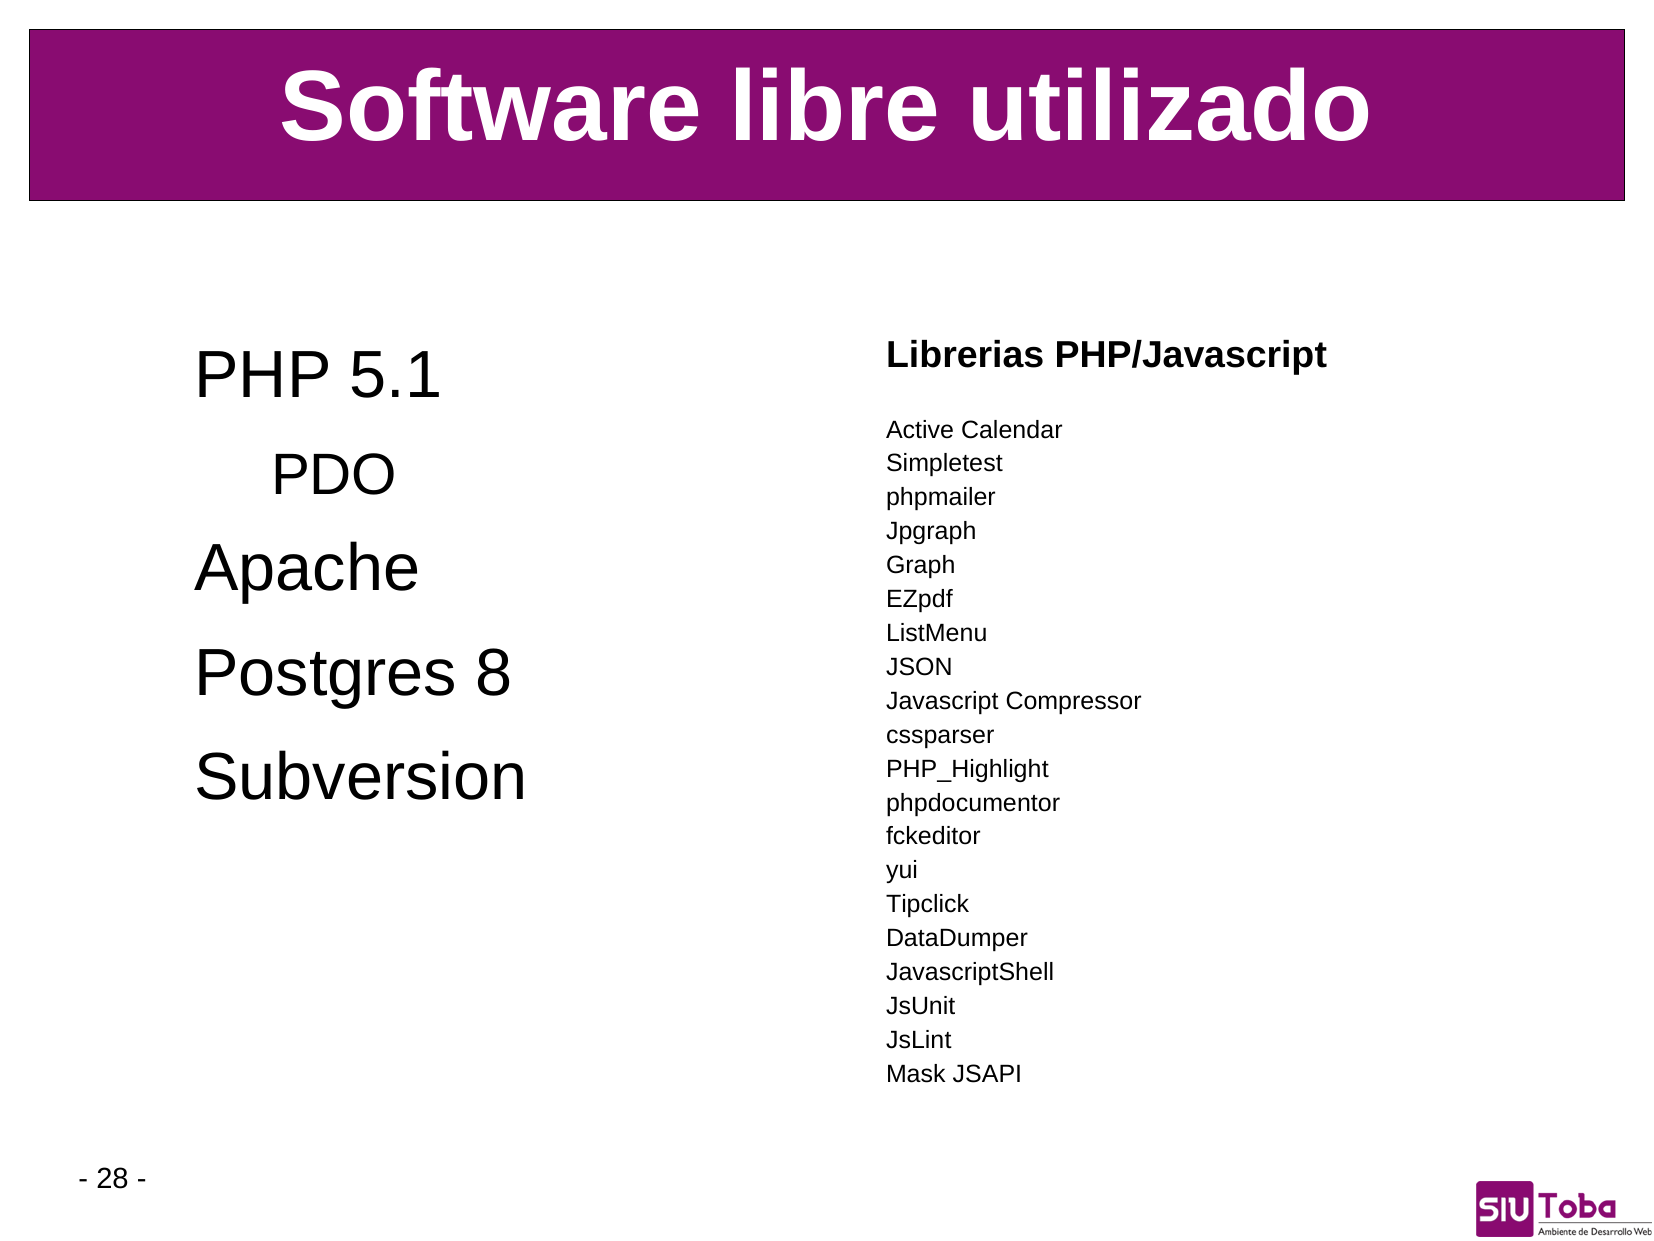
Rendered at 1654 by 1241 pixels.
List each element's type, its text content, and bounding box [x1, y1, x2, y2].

picture [1476, 1181, 1652, 1237]
list Librerias PHP/Javascript Active Calendar Simpletest phpmailer Jpgraph Graph EZpdf ListMenu JSON Javascript Compressor cssparser PHP_Highlight phpdocumentor fckeditor yui Tipclick DataDumper JavascriptShell JsUnit JsLint Mask JSAPI [862, 333, 1501, 1088]
list PHP 5.1 PDO Apache Postgres 8 Subversion [176, 337, 751, 964]
title Software libre utilizado [59, 47, 1595, 166]
